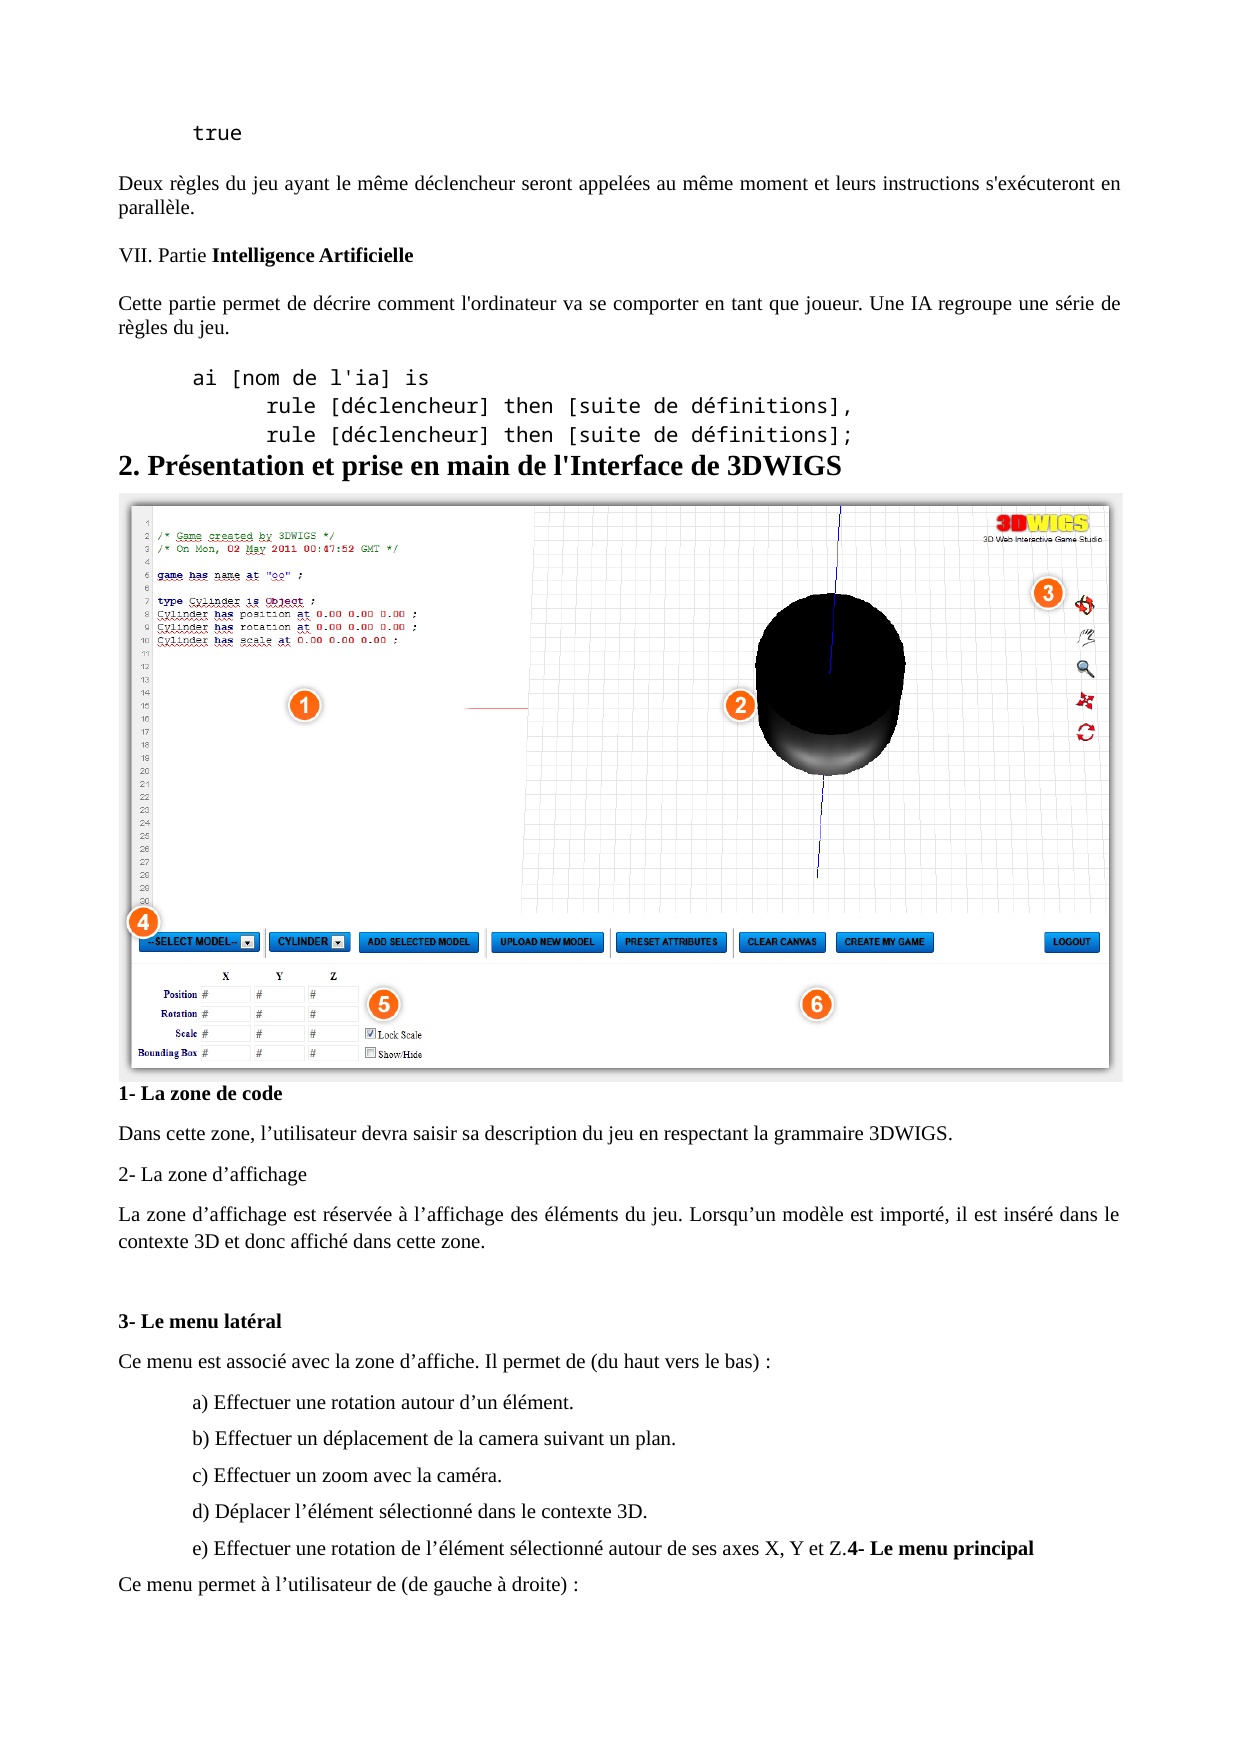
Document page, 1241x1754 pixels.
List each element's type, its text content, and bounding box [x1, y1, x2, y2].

text Deux règles du jeu ayant le même déclencheur seront appelées au même moment et leurs instructions s'exécuteront en parallèle. [118, 171, 1122, 219]
text ai [nom de l'ia] is [118, 363, 1122, 392]
text e) Effectuer une rotation de l’élément sélectionné autour de ses axes X, Y et Z.4- Le menu principal [118, 1536, 1122, 1560]
text Ce menu est associé avec la zone d’affiche. Il permet de (du haut vers le bas) : [118, 1349, 1122, 1373]
text 2. Présentation et prise en main de l'Interface de 3DWIGS [118, 448, 1122, 482]
text 1- La zone de code [118, 1082, 1122, 1105]
text a) Effectuer une rotation autour d’un élément. [118, 1389, 1122, 1414]
text Ce menu permet à l’utilisateur de (de gauche à droite) : [118, 1572, 1122, 1596]
picture [118, 493, 1123, 1082]
text d) Déplacer l’élément sélectionné dans le contexte 3D. [118, 1499, 1122, 1523]
text VII. Partie Intelligence Artificielle [44, 243, 1122, 267]
text Cette partie permet de décrire comment l'ordinateur va se comporter en tant que joueur. Une IA regroupe une série de règles du jeu. [118, 291, 1122, 339]
text Dans cette zone, l’utilisateur devra saisir sa description du jeu en respectant la grammaire 3DWIGS. [118, 1121, 1122, 1145]
text b) Effectuer un déplacement de la camera suivant un plan. [118, 1426, 1122, 1450]
text 2- La zone d’affichage [118, 1161, 1122, 1186]
text 3- Le menu latéral [118, 1309, 1122, 1333]
text La zone d’affichage est réservée à l’affichage des éléments du jeu. Lorsqu’un modèle est importé, il est inséré dans le contexte 3D et donc affiché dans cette zone. [118, 1202, 1122, 1253]
text rule [déclencheur] then [suite de définitions], [118, 392, 1122, 420]
text true [118, 118, 1122, 147]
text rule [déclencheur] then [suite de définitions]; [118, 420, 1122, 448]
text c) Effectuer un zoom avec la caméra. [118, 1463, 1122, 1487]
